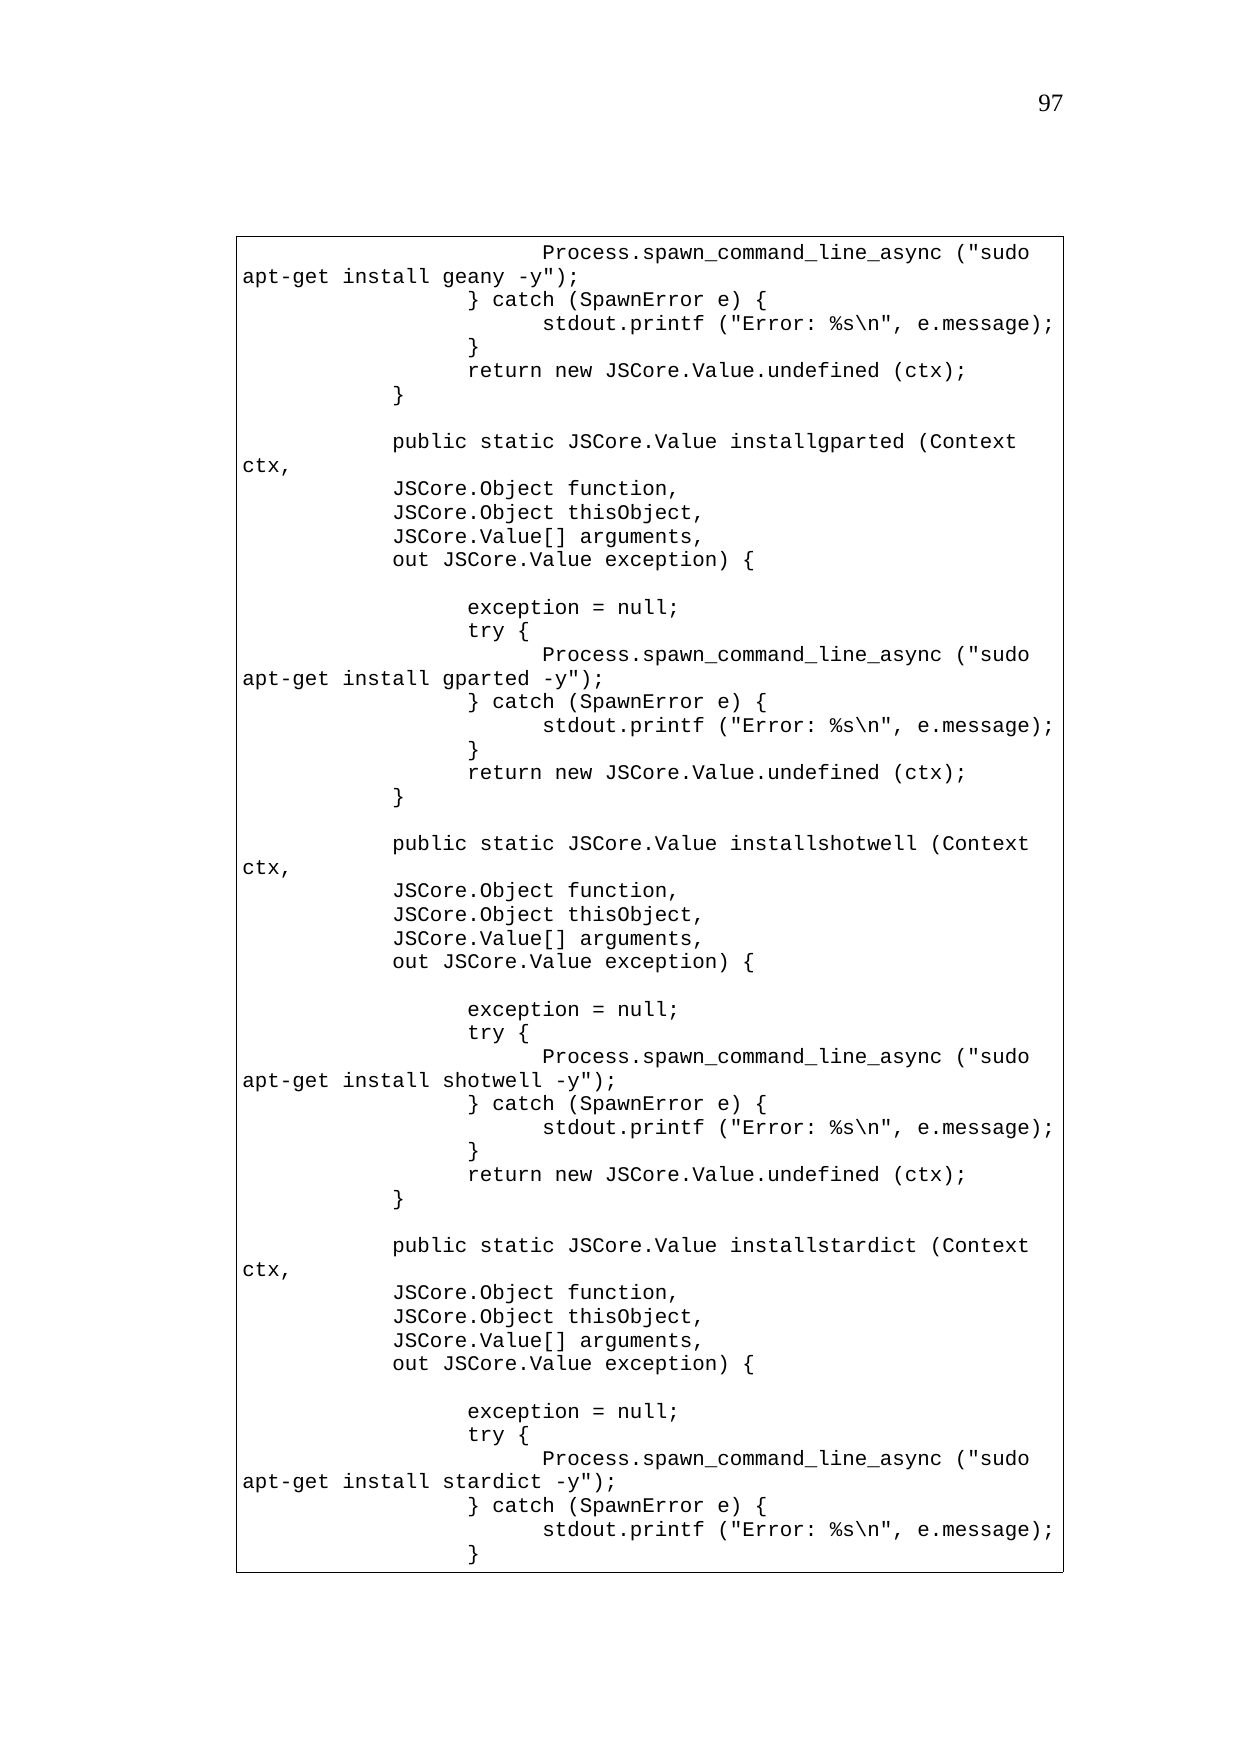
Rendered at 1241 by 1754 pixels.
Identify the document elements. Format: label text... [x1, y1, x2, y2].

table_header Process.spawn_command_line_async ("sudo apt-get install geany -y"); } catch (SpawnError e) { stdout.printf ("Error: %s\n", e.message); } return new JSCore.Value.undefined (ctx); } public static JSCore.Value installgparted (Context ctx, JSCore.Object function, JSCore.Object thisObject, JSCore.Value[] arguments, out JSCore.Value exception) { exception = null; try { Process.spawn_command_line_async ("sudo apt-get install gparted -y"); } catch (SpawnError e) { stdout.printf ("Error: %s\n", e.message); } return new JSCore.Value.undefined (ctx); } public static JSCore.Value installshotwell (Context ctx, JSCore.Object function, JSCore.Object thisObject, JSCore.Value[] arguments, out JSCore.Value exception) { exception = null; try { Process.spawn_command_line_async ("sudo apt-get install shotwell -y"); } catch (SpawnError e) { stdout.printf ("Error: %s\n", e.message); } return new JSCore.Value.undefined (ctx); } public static JSCore.Value installstardict (Context ctx, JSCore.Object function, JSCore.Object thisObject, JSCore.Value[] arguments, out JSCore.Value exception) { exception = null; try { Process.spawn_command_line_async ("sudo apt-get install stardict -y"); } catch (SpawnError e) { stdout.printf ("Error: %s\n", e.message); } [237, 237, 1063, 1572]
